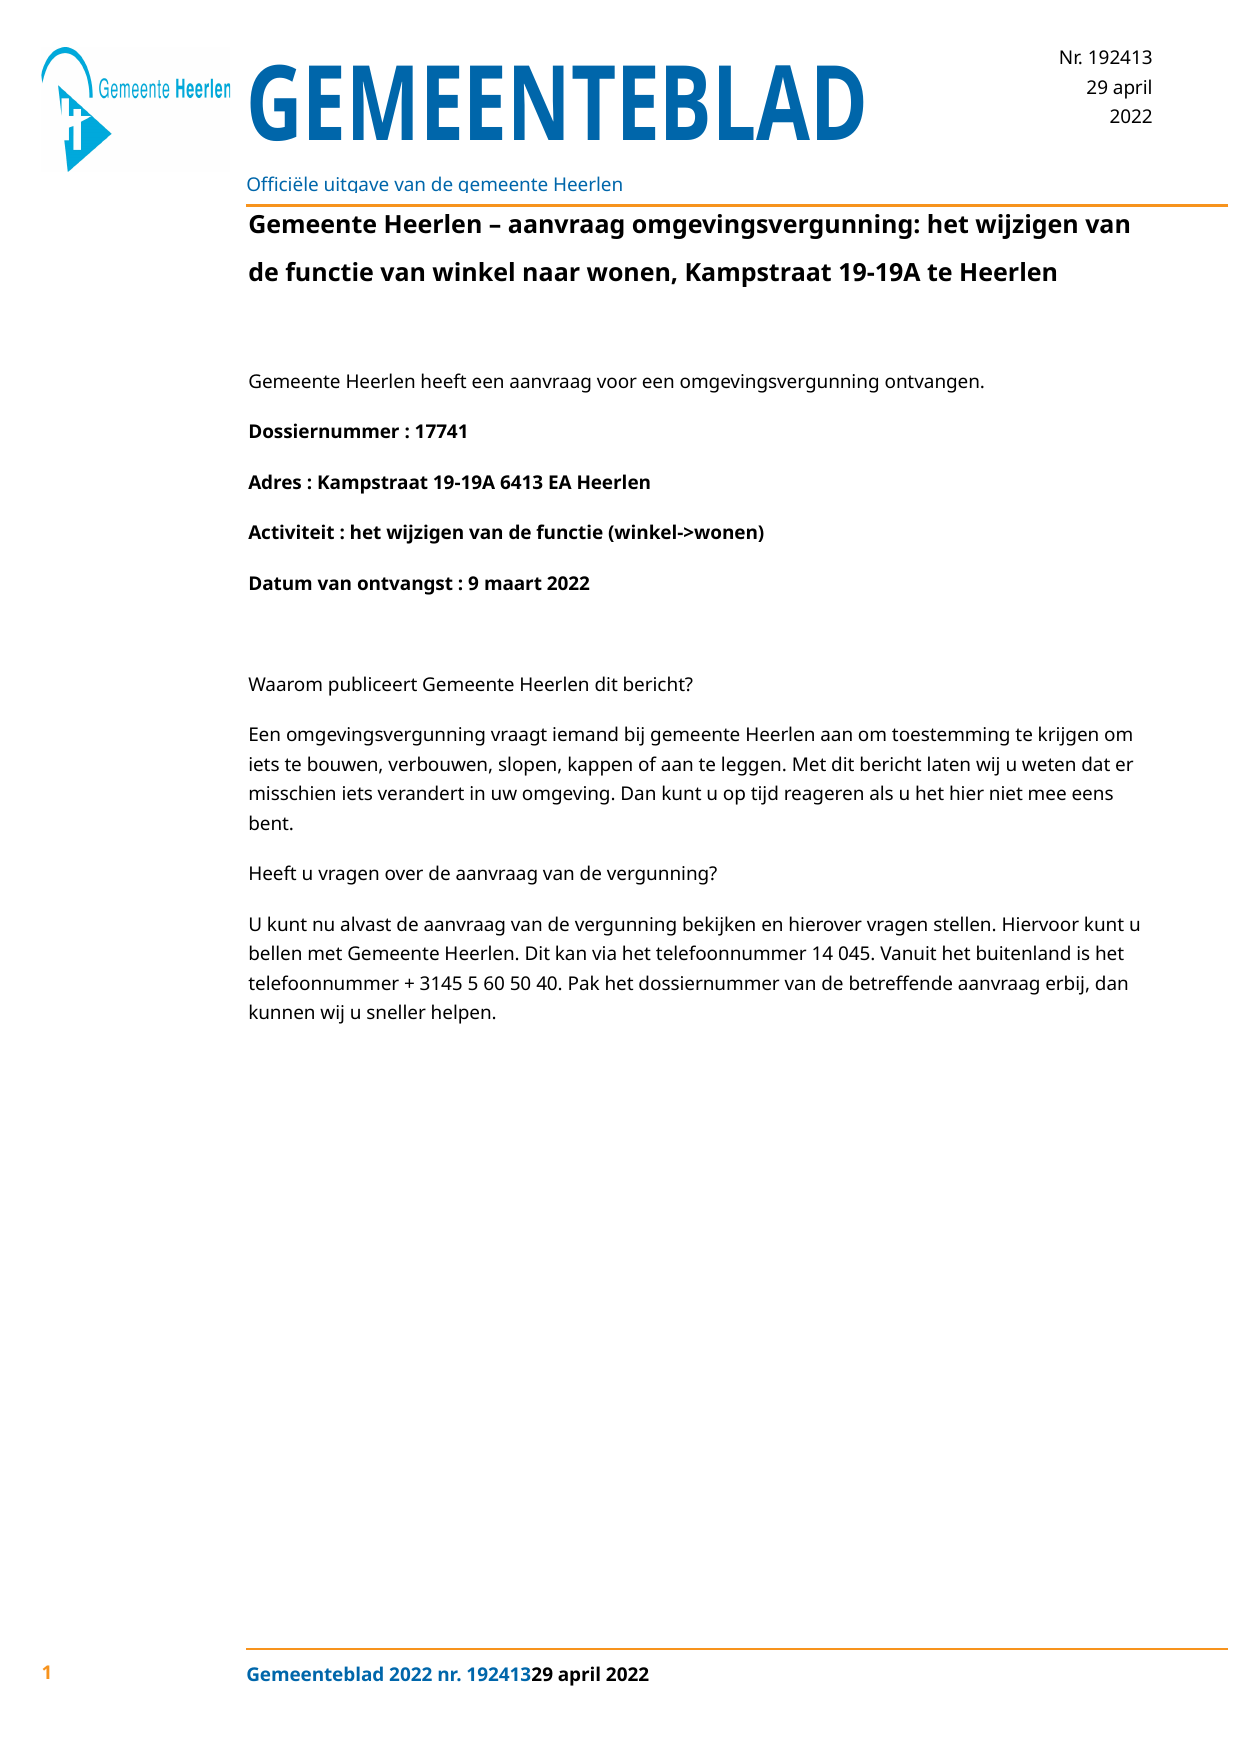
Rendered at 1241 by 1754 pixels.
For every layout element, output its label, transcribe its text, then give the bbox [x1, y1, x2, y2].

text Gemeente Heerlen heeft een aanvraag voor een omgevingsvergunning ontvangen. [248, 368, 1152, 394]
text Adres : Kampstraat 19-19A 6413 EA Heerlen [248, 469, 1152, 495]
text Datum van ontvangst : 9 maart 2022 [248, 570, 1152, 596]
text Activiteit : het wijzigen van de functie (winkel->wonen) [248, 519, 1152, 545]
text Gemeente Heerlen – aanvraag omgevingsvergunning: het wijzigen van de functie van winkel naar wonen, Kampstraat 19-19A te Heerlen [248, 207, 1152, 288]
picture [41, 47, 59, 70]
picture [41, 47, 231, 172]
text Dossiernummer : 17741 [248, 419, 1152, 444]
text Een omgevingsvergunning vraagt iemand bij gemeente Heerlen aan om toestemming te krijgen om iets te bouwen, verbouwen, slopen, kappen of aan te leggen. Met dit bericht laten wij u weten dat er misschien iets verandert in uw omgeving. Dan kunt u op tijd reageren als u het hier niet mee eens bent. [248, 721, 1152, 836]
text Waarom publiceert Gemeente Heerlen dit bericht? [248, 671, 1152, 697]
text Heeft u vragen over de aanvraag van de vergunning? [248, 860, 1152, 886]
text U kunt nu alvast de aanvraag van de vergunning bekijken en hierover vragen stellen. Hiervoor kunt u bellen met Gemeente Heerlen. Dit kan via het telefoonnummer 14 045. Vanuit het buitenland is het telefoonnummer + 3145 5 60 50 40. Pak het dossiernummer van de betreffende aanvraag erbij, dan kunnen wij u sneller helpen. [248, 911, 1152, 1025]
